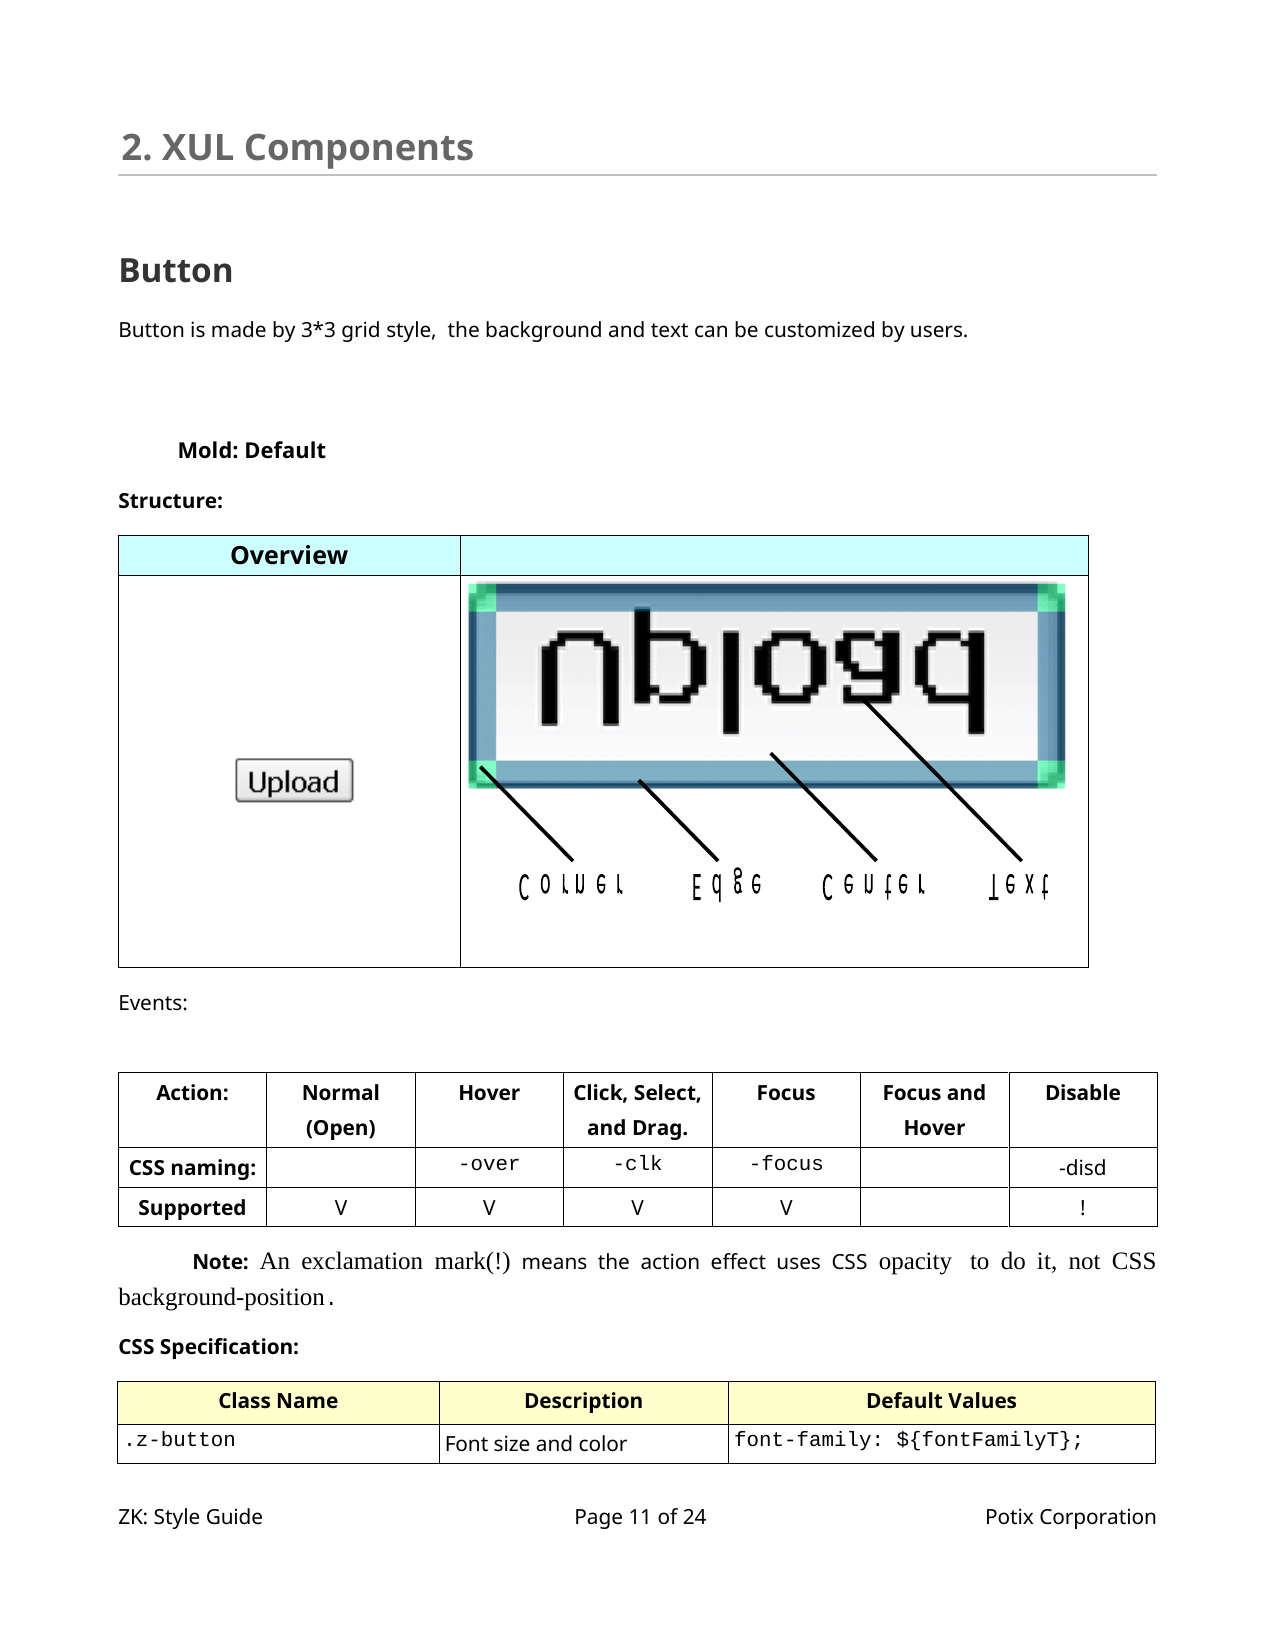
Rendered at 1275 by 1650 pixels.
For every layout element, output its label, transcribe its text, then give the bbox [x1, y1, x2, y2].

text Events: [118, 988, 1157, 1051]
table_header Focus and Hover [861, 1073, 1008, 1147]
table_cell Supported [119, 1188, 266, 1226]
table_cell [119, 576, 460, 967]
table_header [461, 536, 1088, 575]
subtitle Button [118, 247, 1157, 292]
table_header Action: [119, 1073, 266, 1147]
table_cell [461, 576, 1088, 967]
table_header Disable [1010, 1073, 1157, 1147]
table_header Default Values [729, 1382, 1155, 1424]
table_cell -focus [713, 1148, 860, 1187]
table_header Class Name [118, 1382, 439, 1424]
table_cell [861, 1148, 1008, 1187]
table_cell -clk [564, 1148, 712, 1187]
table_cell [861, 1188, 1008, 1226]
table_header Focus [713, 1073, 860, 1147]
text Note: An exclamation mark(!) means the action effect uses CSS opacity to do it, not CSS background-position. [118, 1247, 1157, 1311]
table_cell V [713, 1188, 860, 1226]
table_cell CSS naming: [119, 1148, 266, 1187]
table_header Click, Select, and Drag. [564, 1073, 712, 1147]
table_cell V [416, 1188, 563, 1226]
table_header Description [440, 1382, 728, 1424]
table_cell ! [1010, 1188, 1157, 1226]
text CSS Specification: [118, 1332, 1157, 1360]
table_header Normal (Open) [267, 1073, 415, 1147]
table_cell Font size and color [440, 1425, 728, 1463]
table_cell -over [416, 1148, 563, 1187]
text Button is made by 3*3 grid style, the background and text can be customized by users. [118, 316, 1157, 344]
table_cell font-family: ${fontFamilyT}; [729, 1425, 1155, 1463]
table_cell V [267, 1188, 415, 1226]
subtitle Mold: Default [177, 435, 1157, 465]
table_cell V [564, 1188, 712, 1226]
text Structure: [118, 486, 1157, 514]
subtitle 2. XUL Components [118, 118, 1157, 174]
table_cell .z-button [118, 1425, 439, 1463]
table_cell [267, 1148, 415, 1187]
table_cell -disd [1010, 1148, 1157, 1187]
table_header Overview [119, 536, 460, 575]
table_header Hover [416, 1073, 563, 1147]
